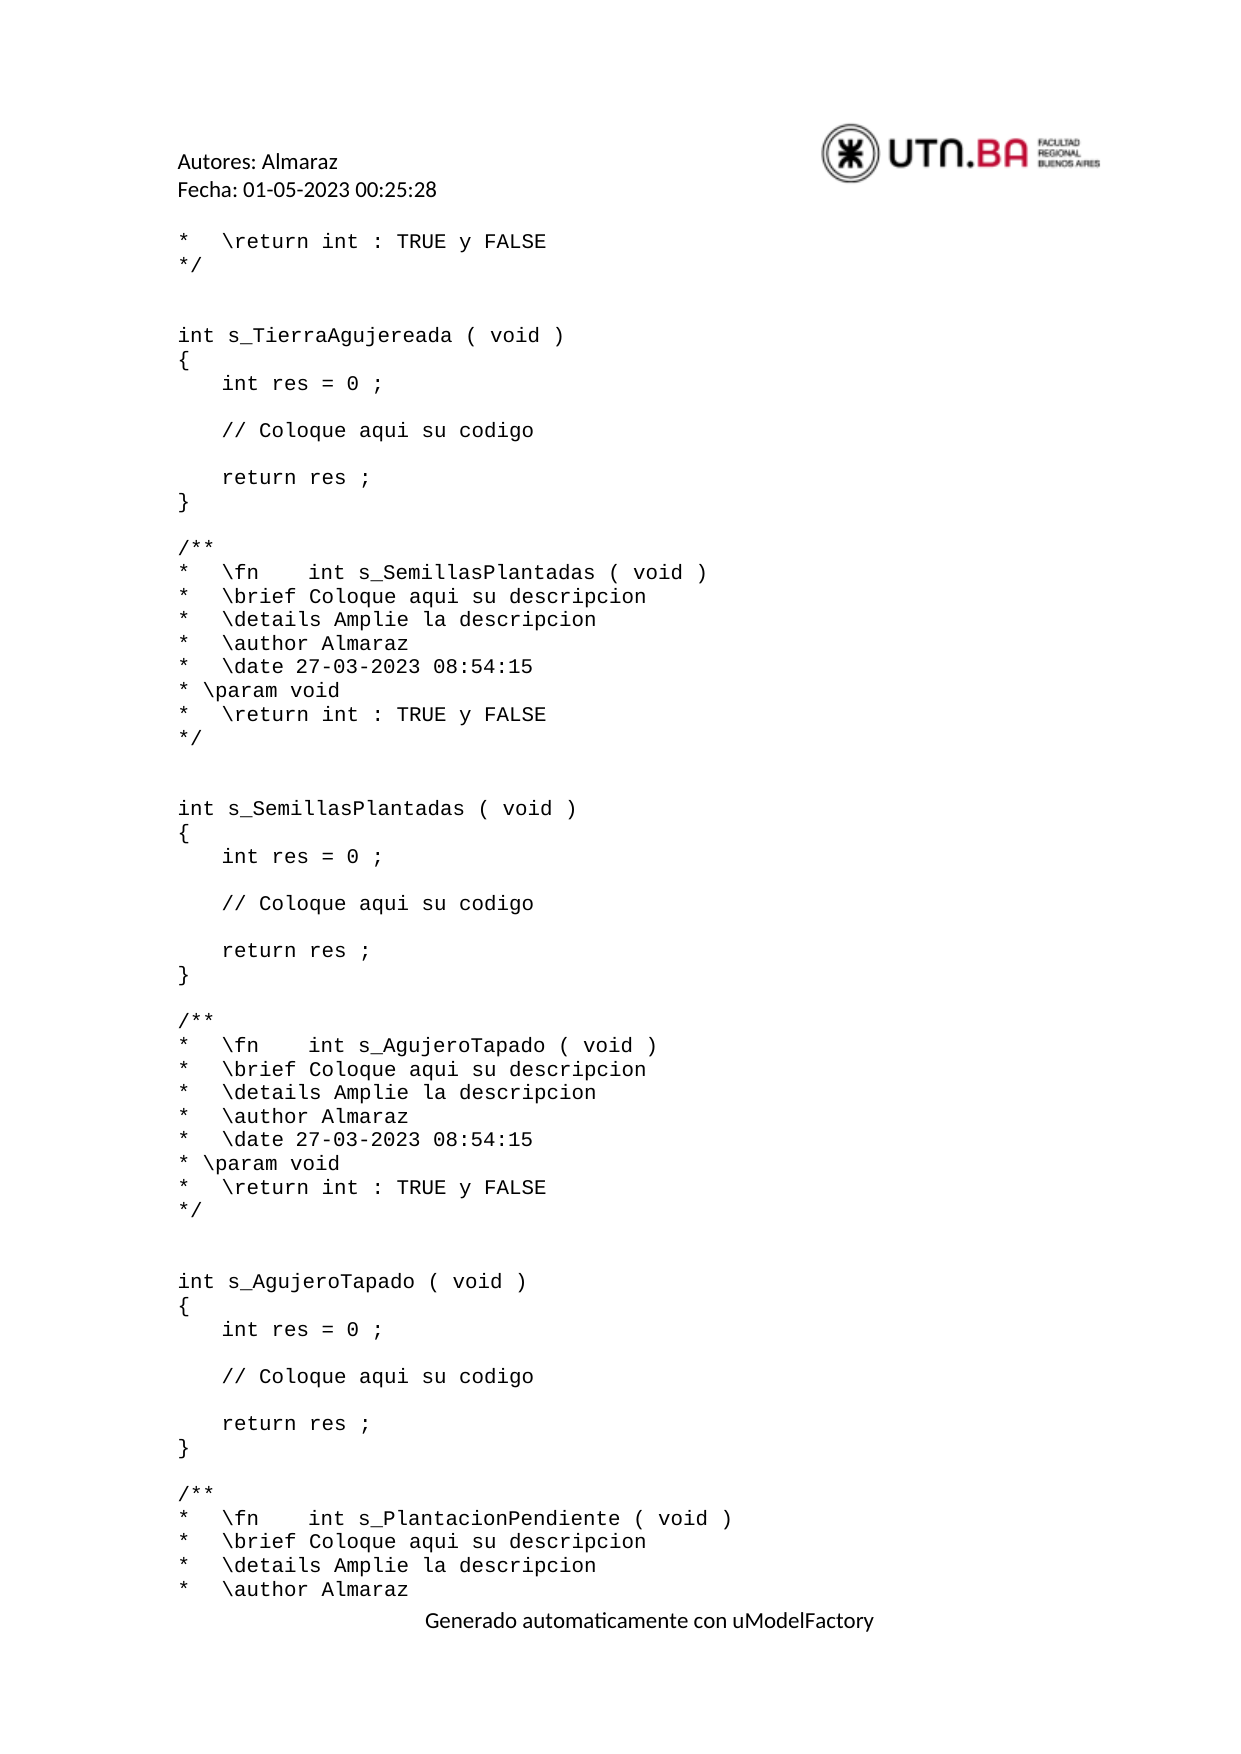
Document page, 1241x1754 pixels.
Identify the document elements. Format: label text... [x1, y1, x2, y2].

text * \date 27-03-2023 08:54:15 [177, 1129, 1122, 1153]
text * \brief Coloque aqui su descripcion [177, 1531, 1122, 1555]
text * \details Amplie la descripcion [177, 609, 1122, 633]
text /** [177, 1484, 1122, 1508]
text { [177, 349, 1122, 373]
text * \brief Coloque aqui su descripcion [177, 586, 1122, 609]
text * \param void [177, 1153, 1122, 1177]
text return res ; [177, 940, 1122, 964]
text return res ; [177, 467, 1122, 491]
text * \return int : TRUE y FALSE [177, 231, 1122, 254]
text * \details Amplie la descripcion [177, 1082, 1122, 1106]
text * \return int : TRUE y FALSE [177, 1177, 1122, 1200]
text // Coloque aqui su codigo [177, 1366, 1122, 1389]
text int s_TierraAgujereada ( void ) [177, 326, 1122, 349]
text int res = 0 ; [177, 846, 1122, 869]
text /** [177, 1011, 1122, 1035]
text /** [177, 538, 1122, 562]
text */ [177, 254, 1122, 278]
text */ [177, 727, 1122, 751]
text int s_AgujeroTapado ( void ) [177, 1271, 1122, 1295]
text int res = 0 ; [177, 1319, 1122, 1342]
text int res = 0 ; [177, 373, 1122, 396]
text * \fn int s_AgujeroTapado ( void ) [177, 1035, 1122, 1058]
text } [177, 964, 1122, 988]
text } [177, 1437, 1122, 1461]
text { [177, 822, 1122, 846]
text * \return int : TRUE y FALSE [177, 704, 1122, 727]
text * \fn int s_PlantacionPendiente ( void ) [177, 1508, 1122, 1531]
text * \author Almaraz [177, 1579, 1122, 1602]
text return res ; [177, 1413, 1122, 1437]
text * \date 27-03-2023 08:54:15 [177, 657, 1122, 680]
text */ [177, 1200, 1122, 1224]
text int s_SemillasPlantadas ( void ) [177, 798, 1122, 822]
text // Coloque aqui su codigo [177, 893, 1122, 917]
picture [809, 118, 1122, 189]
text } [177, 491, 1122, 515]
text * \author Almaraz [177, 1106, 1122, 1129]
text * \fn int s_SemillasPlantadas ( void ) [177, 562, 1122, 586]
text * \author Almaraz [177, 633, 1122, 657]
text * \param void [177, 680, 1122, 704]
text { [177, 1295, 1122, 1319]
text * \brief Coloque aqui su descripcion [177, 1058, 1122, 1082]
text * \details Amplie la descripcion [177, 1555, 1122, 1579]
text // Coloque aqui su codigo [177, 420, 1122, 444]
